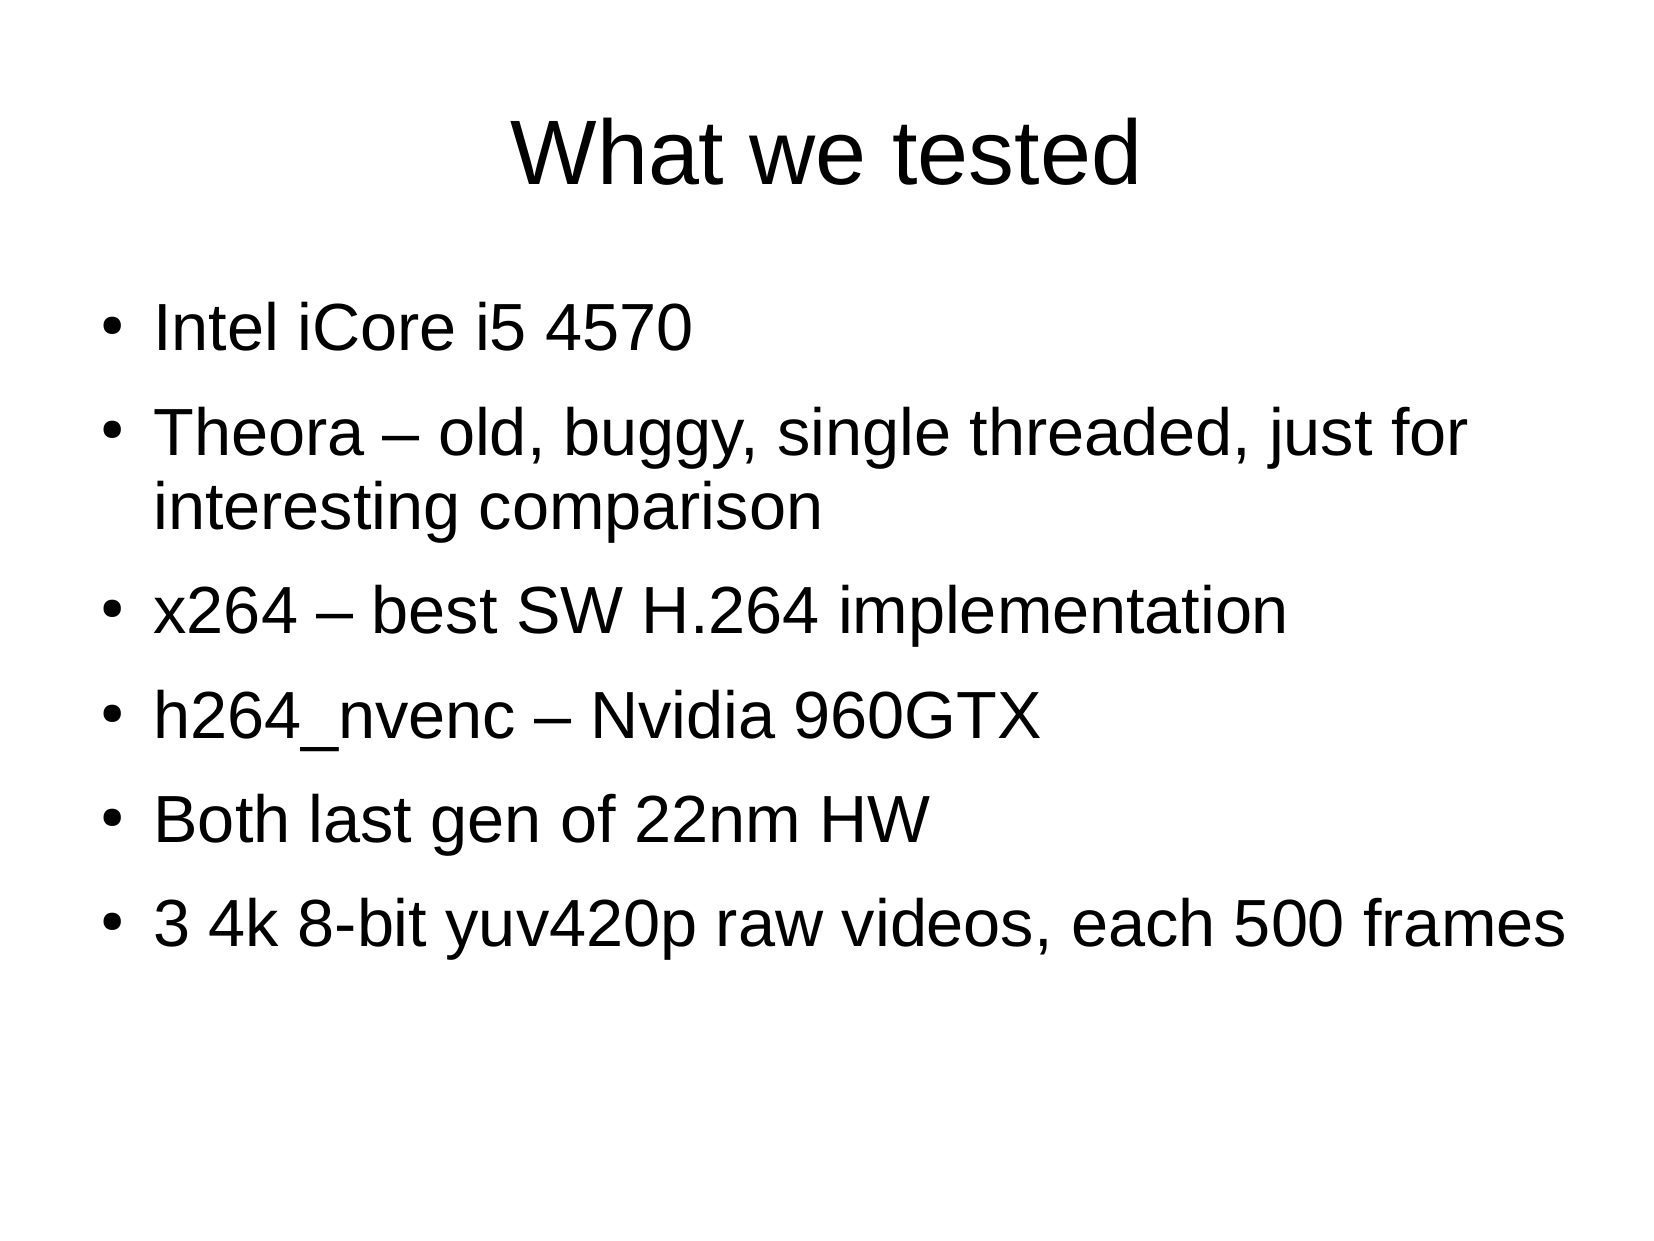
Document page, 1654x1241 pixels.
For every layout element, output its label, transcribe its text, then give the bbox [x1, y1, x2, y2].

list Intel iCore i5 4570 Theora – old, buggy, single threaded, just for interesting comparison x264 – best SW H.264 implementation h264_nvenc – Nvidia 960GTX Both last gen of 22nm HW 3 4k 8-bit yuv420p raw videos, each 500 frames [82, 290, 1571, 1010]
title What we tested [82, 49, 1571, 257]
